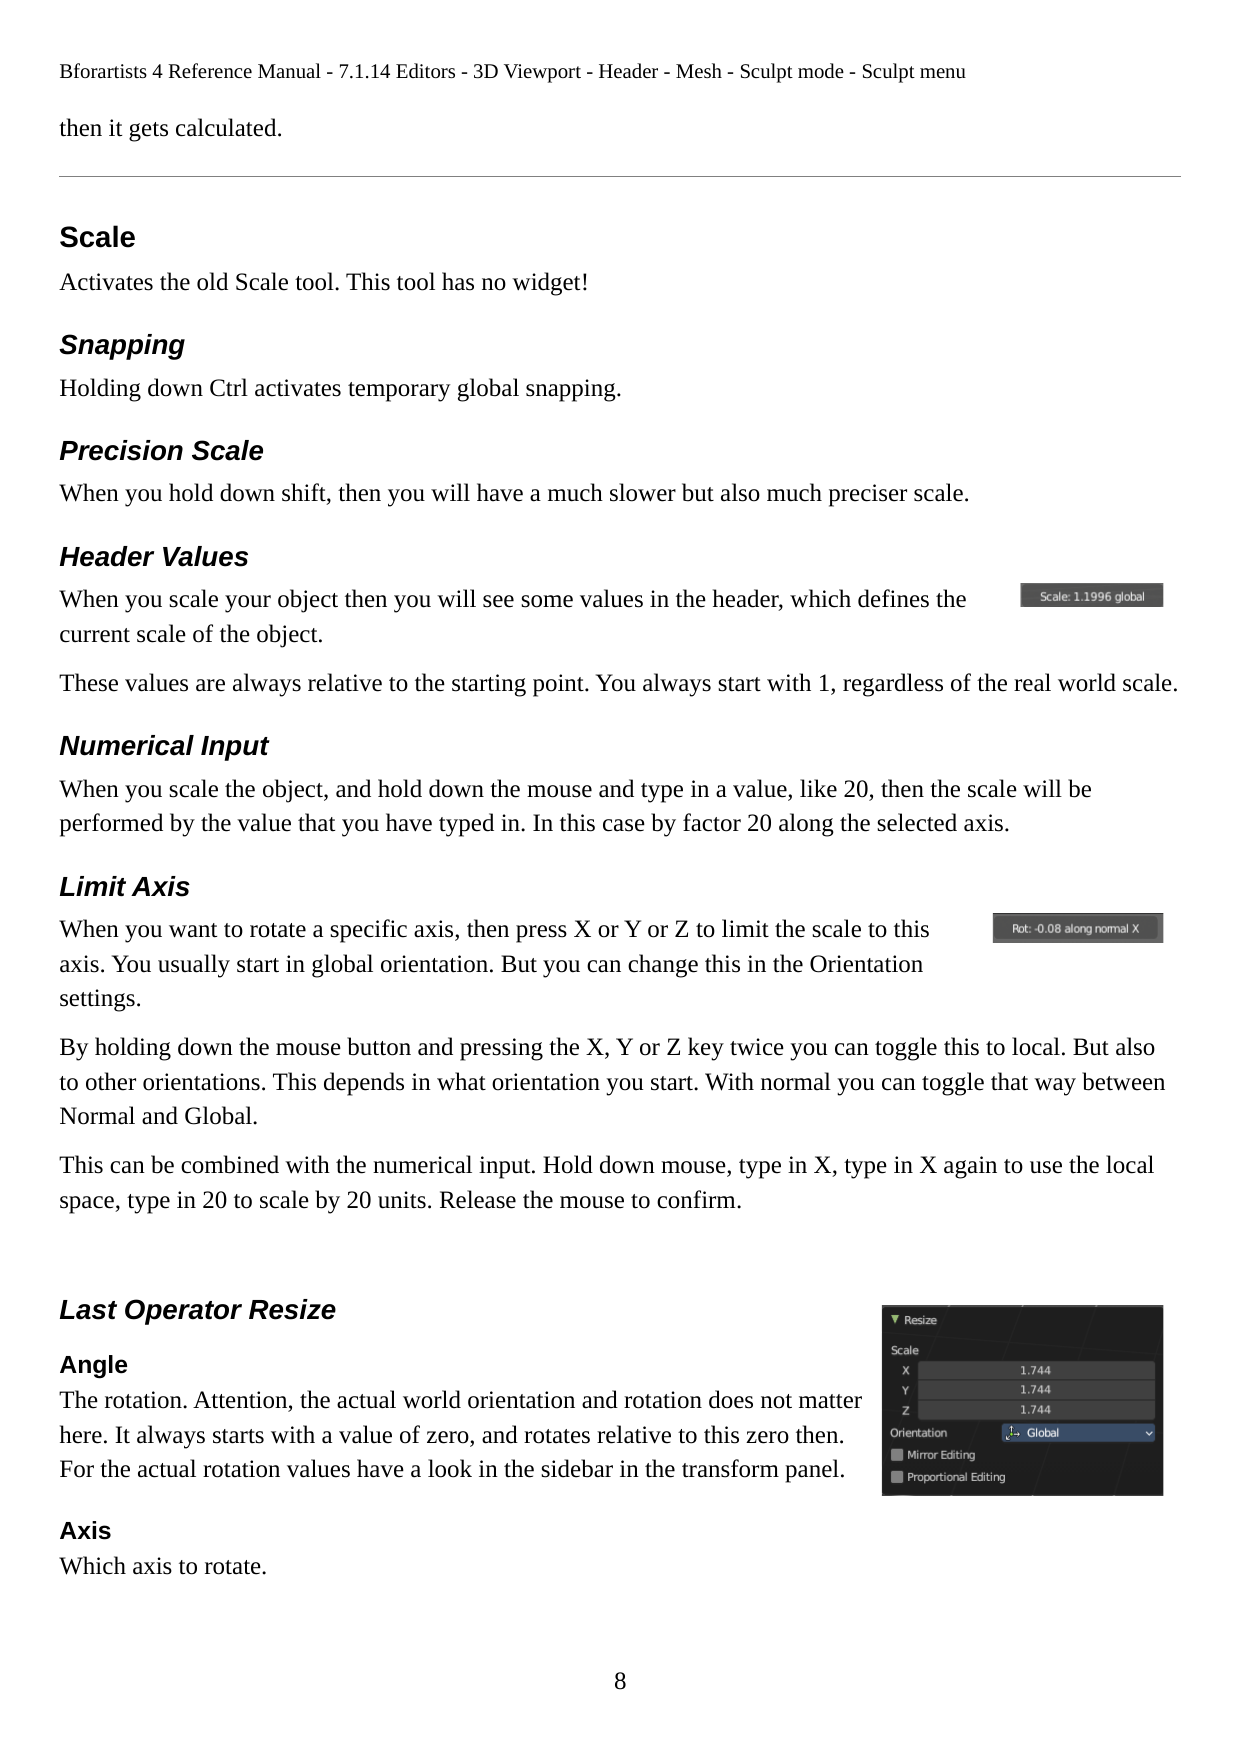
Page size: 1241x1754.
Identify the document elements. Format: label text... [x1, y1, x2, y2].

text When you hold down shift, then you will have a much slower but also much preciser scale. [59, 478, 1181, 507]
text This can be combined with the numerical input. Hold down mouse, type in X, type in X again to use the local space, type in 20 to scale by 20 units. Release the mouse to confirm. [59, 1150, 1181, 1214]
picture [992, 913, 1164, 943]
subtitle Precision Scale [59, 434, 1181, 466]
text then it gets calculated. [59, 113, 1181, 141]
subtitle Snapping [59, 328, 1181, 360]
text Which axis to rotate. [59, 1551, 1181, 1579]
subtitle Last Operator Resize [59, 1294, 1181, 1326]
text When you want to rotate a specific axis, then press X or Y or Z to limit the scale to this axis. You usually start in global orientation. But you can change this in the Orientation settings. [59, 914, 1181, 1012]
text When you scale the object, and hold down the mouse and type in a value, like 20, then the scale will be performed by the value that you have typed in. In this case by factor 20 along the selected axis. [59, 774, 1181, 837]
picture [1020, 583, 1164, 607]
subtitle Header Values [59, 540, 1181, 572]
text The rotation. Attention, the actual world orientation and rotation does not matter here. It always starts with a value of zero, and rotates relative to this zero then. For the actual rotation values have a look in the sidebar in the transform panel. [59, 1385, 881, 1483]
text Activates the old Scale tool. This tool has no widget! [59, 267, 1181, 295]
picture [881, 1305, 1164, 1496]
subtitle Scale [59, 220, 1181, 254]
text Holding down Ctrl activates temporary global snapping. [59, 373, 1181, 401]
text These values are always relative to the starting point. You always start with 1, regardless of the real world scale. [59, 668, 1181, 697]
subtitle [1164, 1351, 1181, 1379]
subtitle Limit Axis [59, 870, 1181, 902]
subtitle Axis [59, 1516, 1181, 1544]
subtitle Numerical Input [59, 729, 1181, 761]
text By holding down the mouse button and pressing the X, Y or Z key twice you can toggle this to local. But also to other orientations. This depends in what orientation you start. With normal you can toggle that way between Normal and Global. [59, 1032, 1181, 1130]
text When you scale your object then you will see some values in the header, which defines the current scale of the object. [59, 584, 1181, 648]
subtitle Angle [59, 1351, 881, 1379]
